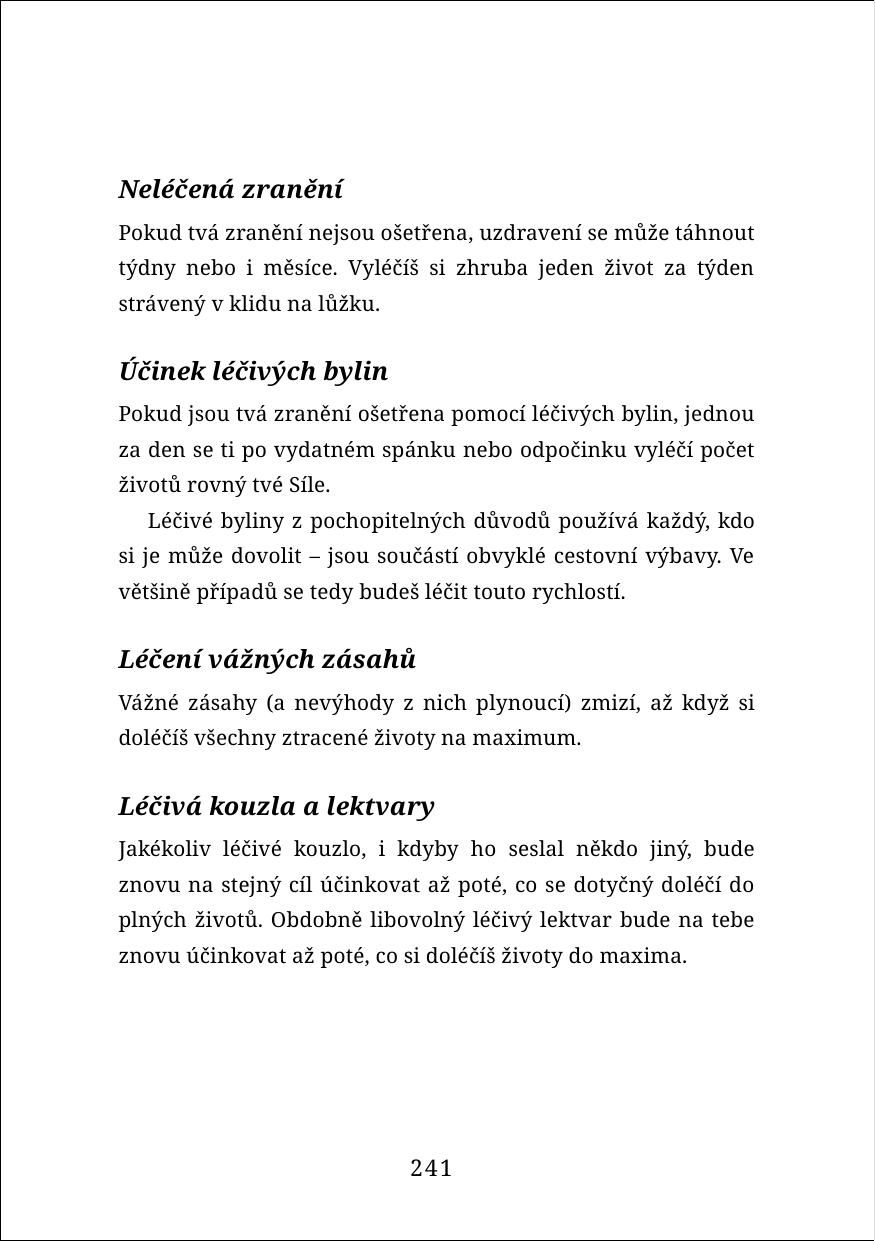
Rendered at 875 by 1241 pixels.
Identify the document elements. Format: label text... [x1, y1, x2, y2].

subtitle Léčení vážných zásahů [118, 642, 756, 676]
text Pokud tvá zranění nejsou ošetřena, uzdravení se může táhnout týdny nebo i měsíce. Vyléčíš si zhruba jeden život za týden strávený v klidu na lůžku. [118, 218, 756, 317]
text Jakékoliv léčivé kouzlo, i kdyby ho seslal někdo jiný, bude znovu na stejný cíl účinkovat až poté, co se dotyčný doléčí do plných životů. Obdobně libovolný léčivý lektvar bude na tebe znovu účinkovat až poté, co si doléčíš životy do maxima. [118, 834, 756, 969]
text Pokud jsou tvá zranění ošetřena pomocí léčivých bylin, jednou za den se ti po vydatném spánku nebo odpočinku vyléčí počet životů rovný tvé Síle. Léčivé byliny z pochopitelných důvodů používá každý, kdo si je může dovolit – jsou součástí obvyklé cestovní výbavy. Ve většině případů se tedy budeš léčit touto rychlostí. [118, 399, 756, 606]
subtitle Účinek léčivých bylin [118, 354, 756, 388]
subtitle Léčivá kouzla a lektvary [118, 788, 756, 822]
subtitle Neléčená zranění [118, 172, 756, 206]
text Vážné zásahy (a nevýhody z nich plynoucí) zmizí, až když si doléčíš všechny ztracené životy na maximum. [118, 688, 756, 752]
